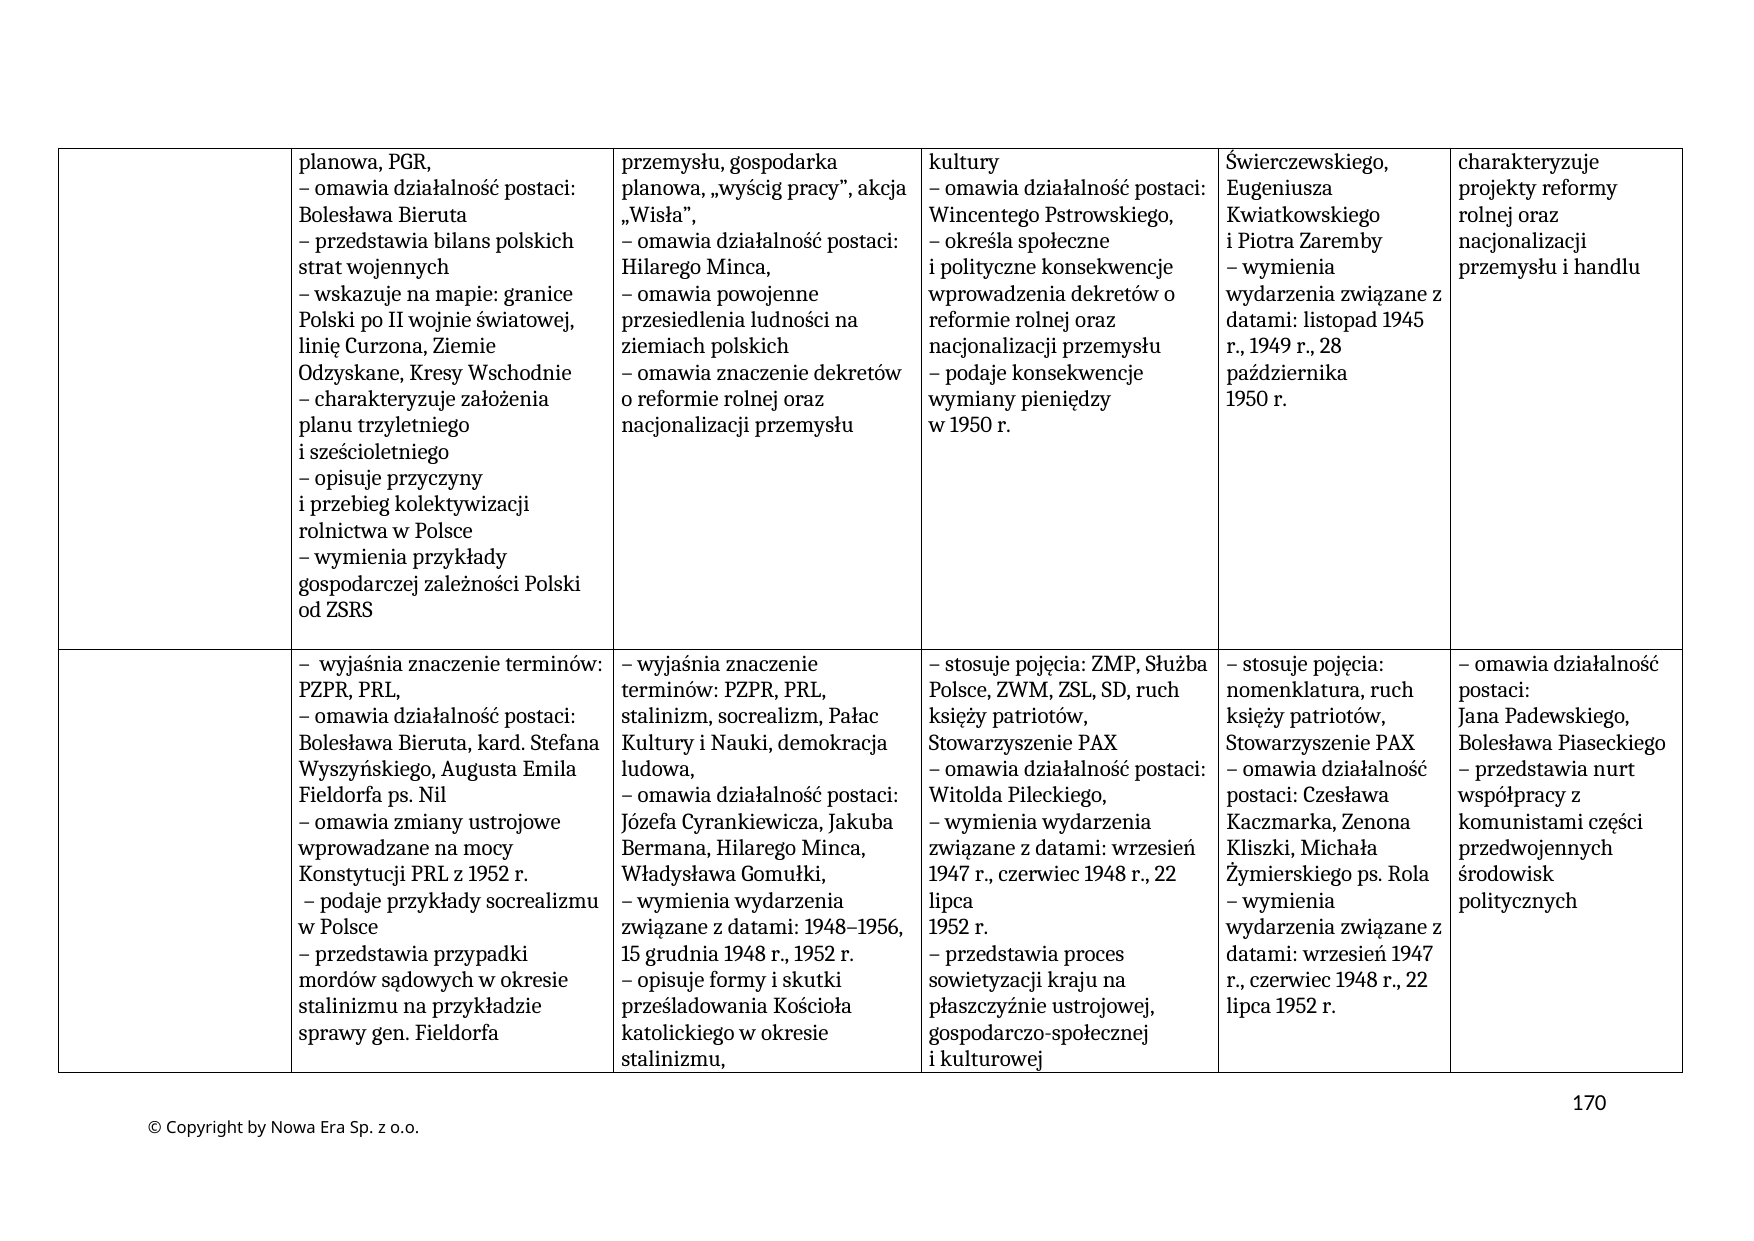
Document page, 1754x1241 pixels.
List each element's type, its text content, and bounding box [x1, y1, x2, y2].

table_cell charakteryzuje projekty reformy rolnej oraz nacjonalizacji przemysłu i handlu [1451, 149, 1682, 649]
table_cell [59, 149, 291, 649]
table_cell planowa, PGR, – omawia działalność postaci: Bolesława Bieruta – przedstawia bilans polskich strat wojennych – wskazuje na mapie: granice Polski po II wojnie światowej, linię Curzona, Ziemie Odzyskane, Kresy Wschodnie – charakteryzuje założenia planu trzyletniego i sześcioletniego – opisuje przyczyny i przebieg kolektywizacji rolnictwa w Polsce – wymienia przykłady gospodarczej zależności Polski od ZSRS [292, 149, 613, 649]
table_cell – stosuje pojęcia: ZMP, Służba Polsce, ZWM, ZSL, SD, ruch księży patriotów, Stowarzyszenie PAX – omawia działalność postaci: Witolda Pileckiego, – wymienia wydarzenia związane z datami: wrzesień 1947 r., czerwiec 1948 r., 22 lipca 1952 r. – przedstawia proces sowietyzacji kraju na płaszczyźnie ustrojowej, gospodarczo-społecznej i kulturowej [922, 650, 1218, 1072]
table_cell – stosuje pojęcia: nomenklatura, ruch księży patriotów, Stowarzyszenie PAX – omawia działalność postaci: Czesława Kaczmarka, Zenona Kliszki, Michała Żymierskiego ps. Rola – wymienia wydarzenia związane z datami: wrzesień 1947 r., czerwiec 1948 r., 22 lipca 1952 r. [1219, 650, 1450, 1072]
table_cell kultury – omawia działalność postaci: Wincentego Pstrowskiego, – określa społeczne i polityczne konsekwencje wprowadzenia dekretów o reformie rolnej oraz nacjonalizacji przemysłu – podaje konsekwencje wymiany pieniędzy w 1950 r. [922, 149, 1218, 649]
table_cell przemysłu, gospodarka planowa, „wyścig pracy”, akcja „Wisła”, – omawia działalność postaci: Hilarego Minca, – omawia powojenne przesiedlenia ludności na ziemiach polskich – omawia znaczenie dekretów o reformie rolnej oraz nacjonalizacji przemysłu [614, 149, 921, 649]
table_cell Świerczewskiego, Eugeniusza Kwiatkowskiego i Piotra Zaremby – wymienia wydarzenia związane z datami: listopad 1945 r., 1949 r., 28 października 1950 r. [1219, 149, 1450, 649]
table_cell – wyjaśnia znaczenie terminów: PZPR, PRL, – omawia działalność postaci: Bolesława Bieruta, kard. Stefana Wyszyńskiego, Augusta Emila Fieldorfa ps. Nil – omawia zmiany ustrojowe wprowadzane na mocy Konstytucji PRL z 1952 r. – podaje przykłady socrealizmu w Polsce – przedstawia przypadki mordów sądowych w okresie stalinizmu na przykładzie sprawy gen. Fieldorfa [292, 650, 613, 1072]
table_cell [59, 650, 291, 1072]
table_cell – wyjaśnia znaczenie terminów: PZPR, PRL, stalinizm, socrealizm, Pałac Kultury i Nauki, demokracja ludowa, – omawia działalność postaci: Józefa Cyrankiewicza, Jakuba Bermana, Hilarego Minca, Władysława Gomułki, – wymienia wydarzenia związane z datami: 1948–1956, 15 grudnia 1948 r., 1952 r. – opisuje formy i skutki prześladowania Kościoła katolickiego w okresie stalinizmu, [614, 650, 921, 1072]
table_cell – omawia działalność postaci: Jana Padewskiego, Bolesława Piaseckiego – przedstawia nurt współpracy z komunistami części przedwojennych środowisk politycznych [1451, 650, 1682, 1072]
